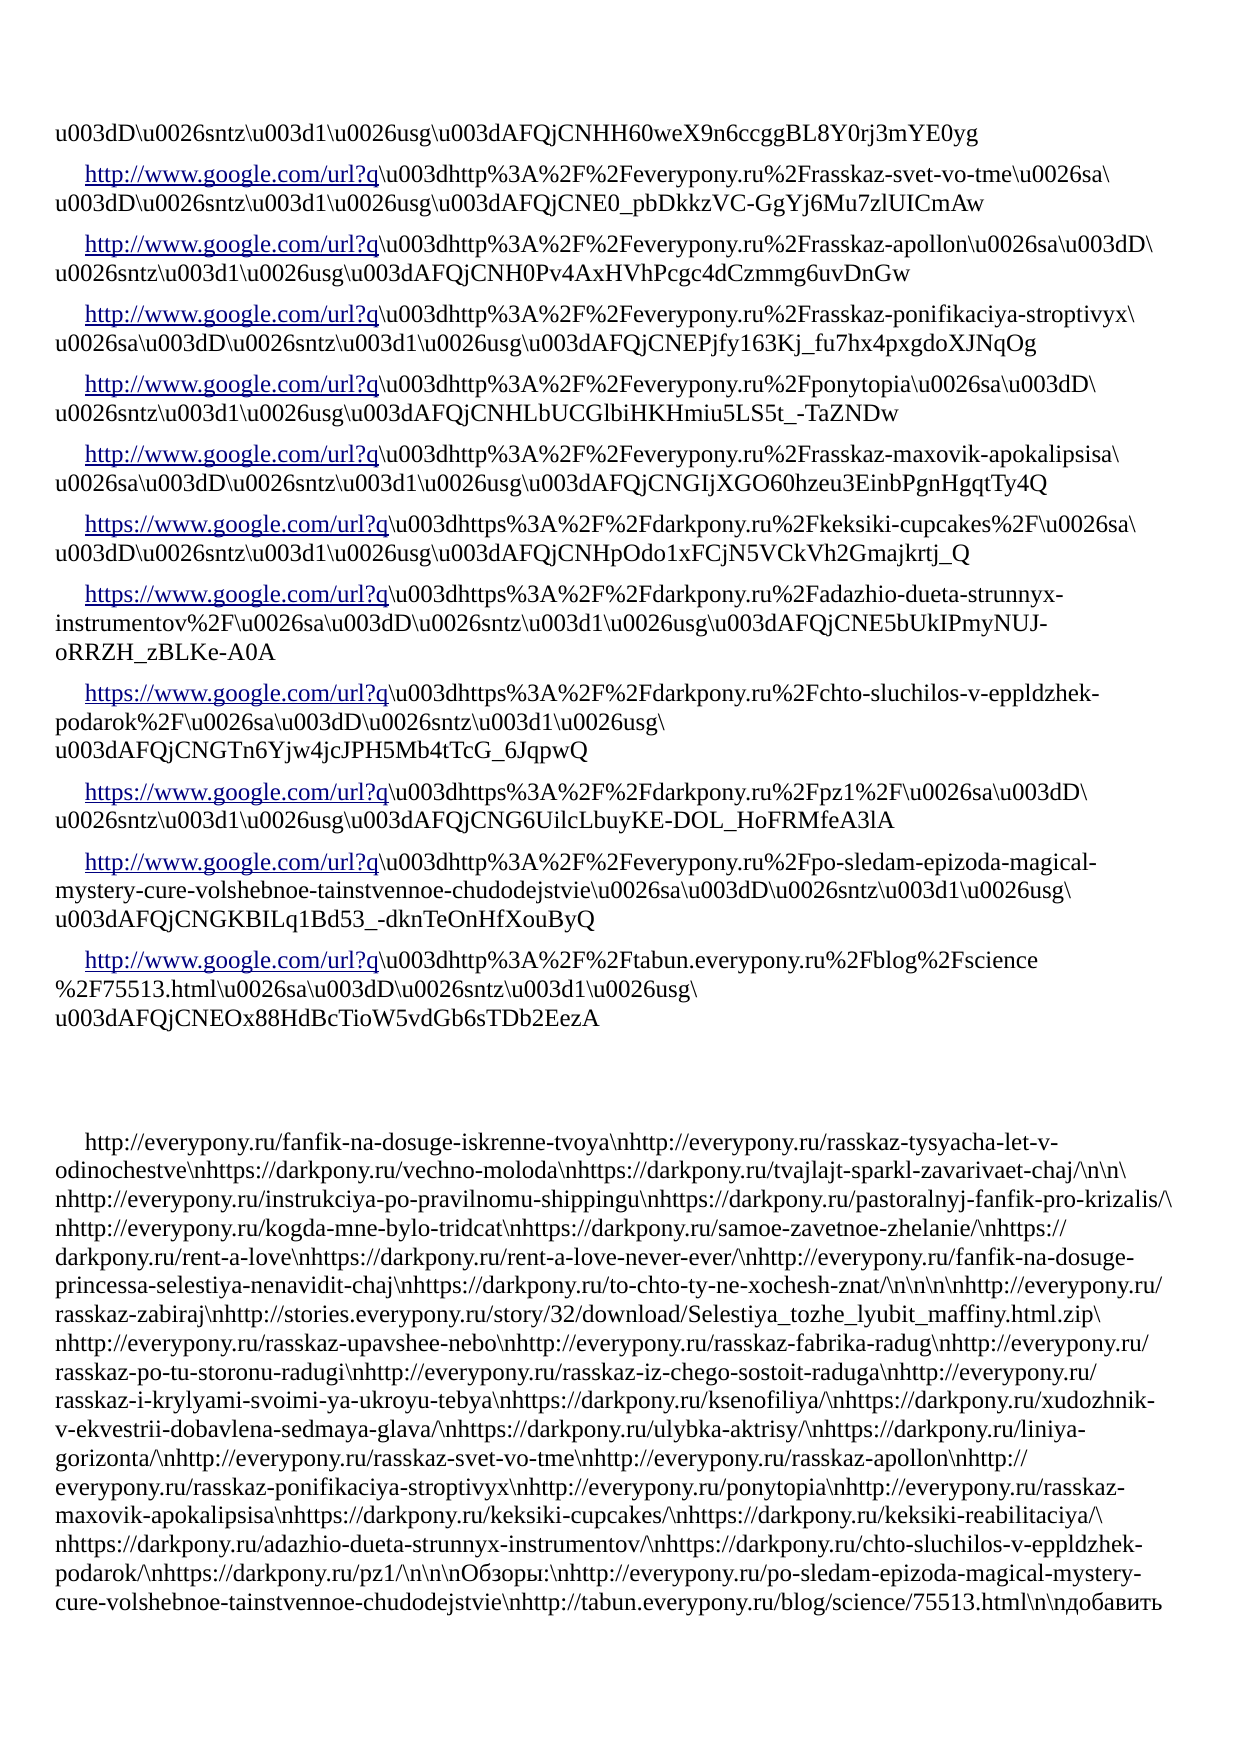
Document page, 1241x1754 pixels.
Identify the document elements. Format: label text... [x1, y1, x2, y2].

text http://www.google.com/url?q\u003dhttp%3A%2F%2Feverypony.ru%2Fpo-sledam-epizoda-magical-mystery-cure-volshebnoe-tainstvennoe-chudodejstvie\u0026sa\u003dD\u0026sntz\u003d1\u0026usg\u003dAFQjCNGKBILq1Bd53_-dknTeOnHfXouByQ [55, 847, 1172, 933]
text u003dD\u0026sntz\u003d1\u0026usg\u003dAFQjCNHH60weX9n6ccggBL8Y0rj3mYE0yg [55, 118, 1172, 147]
text http://www.google.com/url?q\u003dhttp%3A%2F%2Feverypony.ru%2Frasskaz-maxovik-apokalipsisa\u0026sa\u003dD\u0026sntz\u003d1\u0026usg\u003dAFQjCNGIjXGO60hzeu3EinbPgnHgqtTy4Q [55, 439, 1172, 497]
text http://www.google.com/url?q\u003dhttp%3A%2F%2Feverypony.ru%2Frasskaz-svet-vo-tme\u0026sa\u003dD\u0026sntz\u003d1\u0026usg\u003dAFQjCNE0_pbDkkzVC-GgYj6Mu7zlUICmAw [55, 159, 1172, 217]
text http://www.google.com/url?q\u003dhttp%3A%2F%2Ftabun.everypony.ru%2Fblog%2Fscience%2F75513.html\u0026sa\u003dD\u0026sntz\u003d1\u0026usg\u003dAFQjCNEOx88HdBcTioW5vdGb6sTDb2EezA [55, 946, 1172, 1032]
text http://www.google.com/url?q\u003dhttp%3A%2F%2Feverypony.ru%2Frasskaz-ponifikaciya-stroptivyx\u0026sa\u003dD\u0026sntz\u003d1\u0026usg\u003dAFQjCNEPjfy163Kj_fu7hx4pxgdoXJNqOg [55, 299, 1172, 357]
text https://www.google.com/url?q\u003dhttps%3A%2F%2Fdarkpony.ru%2Fpz1%2F\u0026sa\u003dD\u0026sntz\u003d1\u0026usg\u003dAFQjCNG6UilcLbuyKE-DOL_HoFRMfeA3lA [55, 777, 1172, 834]
text http://everypony.ru/fanfik-na-dosuge-iskrenne-tvoya\nhttp://everypony.ru/rasskaz-tysyacha-let-v-odinochestve\nhttps://darkpony.ru/vechno-moloda\nhttps://darkpony.ru/tvajlajt-sparkl-zavarivaet-chaj/\n\n\nhttp://everypony.ru/instrukciya-po-pravilnomu-shippingu\nhttps://darkpony.ru/pastoralnyj-fanfik-pro-krizalis/\nhttp://everypony.ru/kogda-mne-bylo-tridcat\nhttps://darkpony.ru/samoe-zavetnoe-zhelanie/\nhttps://darkpony.ru/rent-a-love\nhttps://darkpony.ru/rent-a-love-never-ever/\nhttp://everypony.ru/fanfik-na-dosuge-princessa-selestiya-nenavidit-chaj\nhttps://darkpony.ru/to-chto-ty-ne-xochesh-znat/\n\n\n\nhttp://everypony.ru/rasskaz-zabiraj\nhttp://stories.everypony.ru/story/32/download/Selestiya_tozhe_lyubit_maffiny.html.zip\nhttp://everypony.ru/rasskaz-upavshee-nebo\nhttp://everypony.ru/rasskaz-fabrika-radug\nhttp://everypony.ru/rasskaz-po-tu-storonu-radugi\nhttp://everypony.ru/rasskaz-iz-chego-sostoit-raduga\nhttp://everypony.ru/rasskaz-i-krylyami-svoimi-ya-ukroyu-tebya\nhttps://darkpony.ru/ksenofiliya/\nhttps://darkpony.ru/xudozhnik-v-ekvestrii-dobavlena-sedmaya-glava/\nhttps://darkpony.ru/ulybka-aktrisy/\nhttps://darkpony.ru/liniya-gorizonta/\nhttp://everypony.ru/rasskaz-svet-vo-tme\nhttp://everypony.ru/rasskaz-apollon\nhttp://everypony.ru/rasskaz-ponifikaciya-stroptivyx\nhttp://everypony.ru/ponytopia\nhttp://everypony.ru/rasskaz-maxovik-apokalipsisa\nhttps://darkpony.ru/keksiki-cupcakes/\nhttps://darkpony.ru/keksiki-reabilitaciya/\nhttps://darkpony.ru/adazhio-dueta-strunnyx-instrumentov/\nhttps://darkpony.ru/chto-sluchilos-v-eppldzhek-podarok/\nhttps://darkpony.ru/pz1/\n\n\nОбзоры:\nhttp://everypony.ru/po-sledam-epizoda-magical-mystery-cure-volshebnoe-tainstvennoe-chudodejstvie\nhttp://tabun.everypony.ru/blog/science/75513.html\n\nдобавить [55, 1127, 1172, 1616]
text https://www.google.com/url?q\u003dhttps%3A%2F%2Fdarkpony.ru%2Fadazhio-dueta-strunnyx-instrumentov%2F\u0026sa\u003dD\u0026sntz\u003d1\u0026usg\u003dAFQjCNE5bUkIPmyNUJ-oRRZH_zBLKe-A0A [55, 579, 1172, 666]
text https://www.google.com/url?q\u003dhttps%3A%2F%2Fdarkpony.ru%2Fkeksiki-cupcakes%2F\u0026sa\u003dD\u0026sntz\u003d1\u0026usg\u003dAFQjCNHpOdo1xFCjN5VCkVh2Gmajkrtj_Q [55, 509, 1172, 567]
text http://www.google.com/url?q\u003dhttp%3A%2F%2Feverypony.ru%2Frasskaz-apollon\u0026sa\u003dD\u0026sntz\u003d1\u0026usg\u003dAFQjCNH0Pv4AxHVhPcgc4dCzmmg6uvDnGw [55, 229, 1172, 287]
text http://www.google.com/url?q\u003dhttp%3A%2F%2Feverypony.ru%2Fponytopia\u0026sa\u003dD\u0026sntz\u003d1\u0026usg\u003dAFQjCNHLbUCGlbiHKHmiu5LS5t_-TaZNDw [55, 369, 1172, 427]
text https://www.google.com/url?q\u003dhttps%3A%2F%2Fdarkpony.ru%2Fchto-sluchilos-v-eppldzhek-podarok%2F\u0026sa\u003dD\u0026sntz\u003d1\u0026usg\u003dAFQjCNGTn6Yjw4jcJPH5Mb4tTcG_6JqpwQ [55, 678, 1172, 764]
